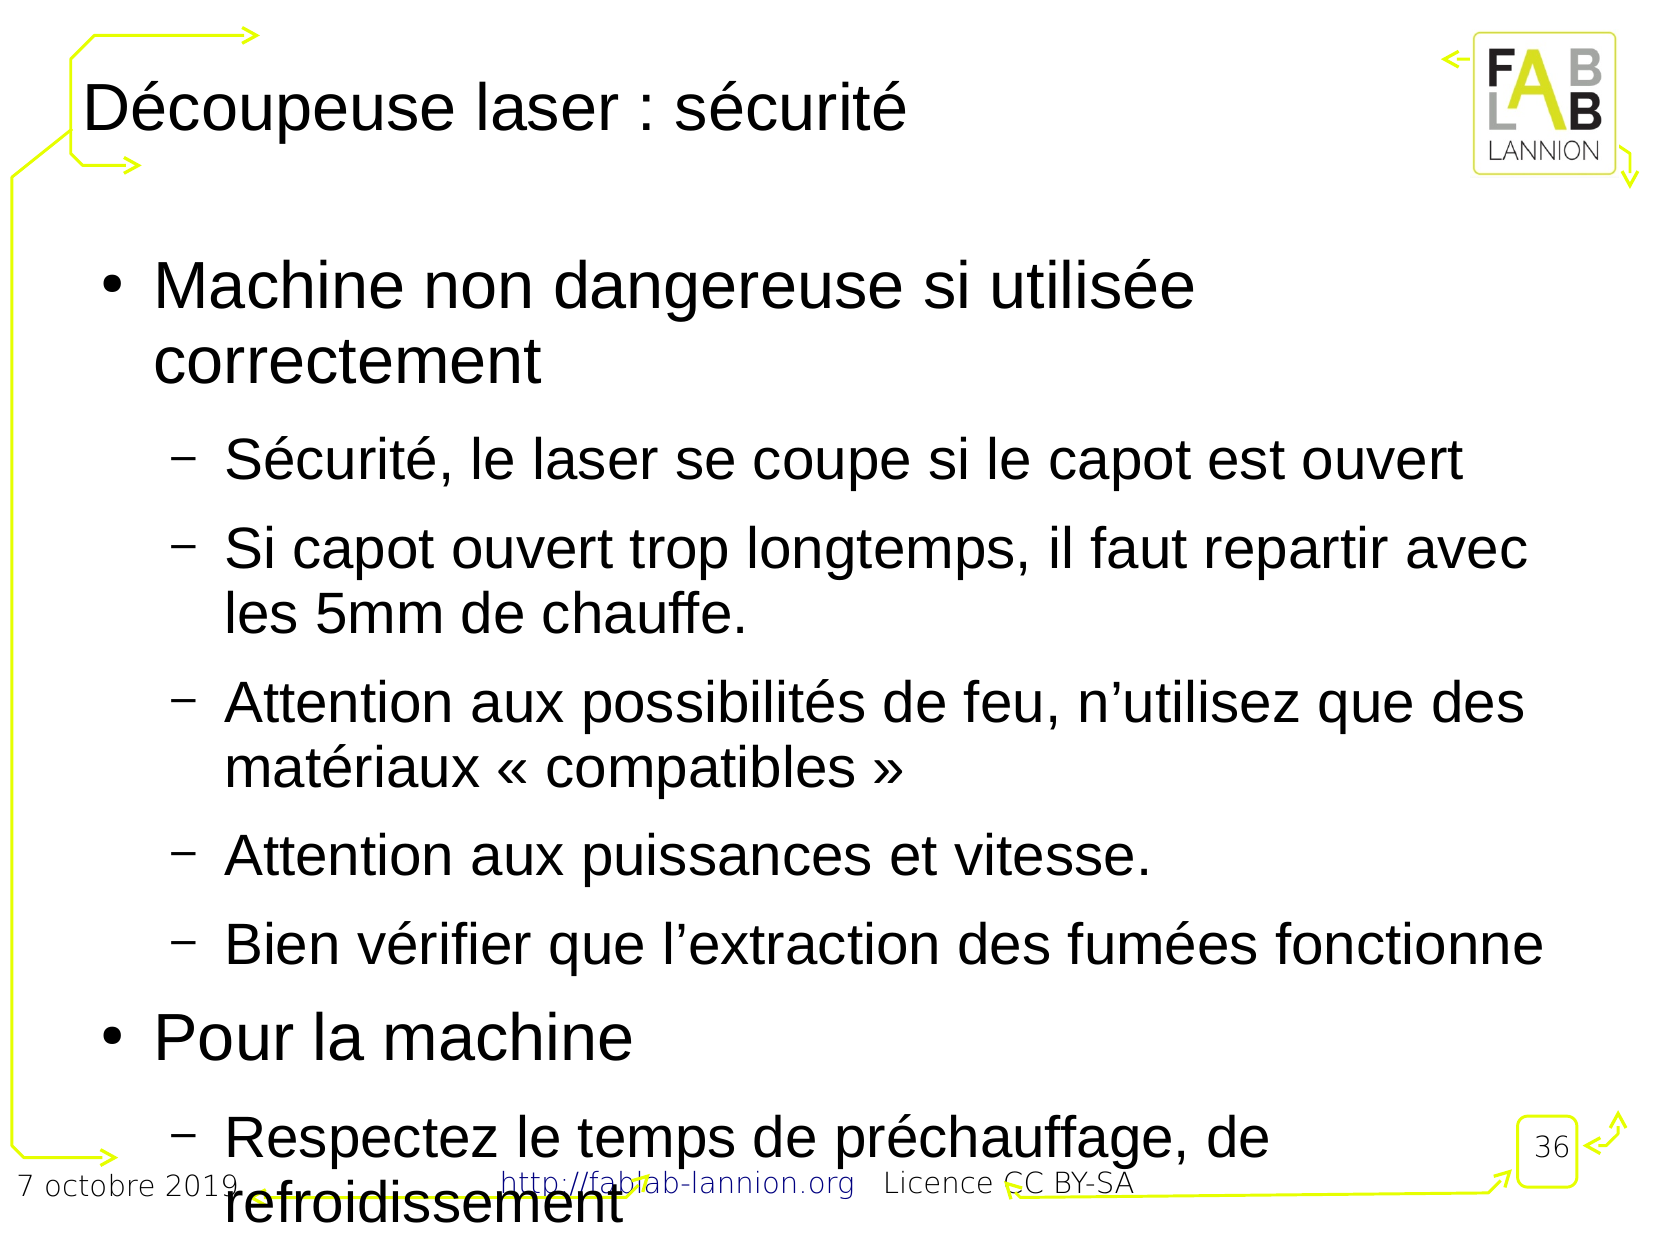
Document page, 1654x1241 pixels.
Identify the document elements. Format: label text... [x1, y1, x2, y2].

title Découpeuse laser : sécurité [82, 49, 1441, 166]
picture [1470, 29, 1619, 178]
list Machine non dangereuse si utilisée correctement Sécurité, le laser se coupe si le capot est ouvert Si capot ouvert trop longtemps, il faut repartir avec les 5mm de chauffe. Attention aux possibilités de feu, n’utilisez que des matériaux « compatibles » Attention aux puissances et vitesse. Bien vérifier que l’extraction des fumées fonctionne Pour la machine Respectez le temps de préchauffage, de refroidissement [82, 248, 1571, 1134]
